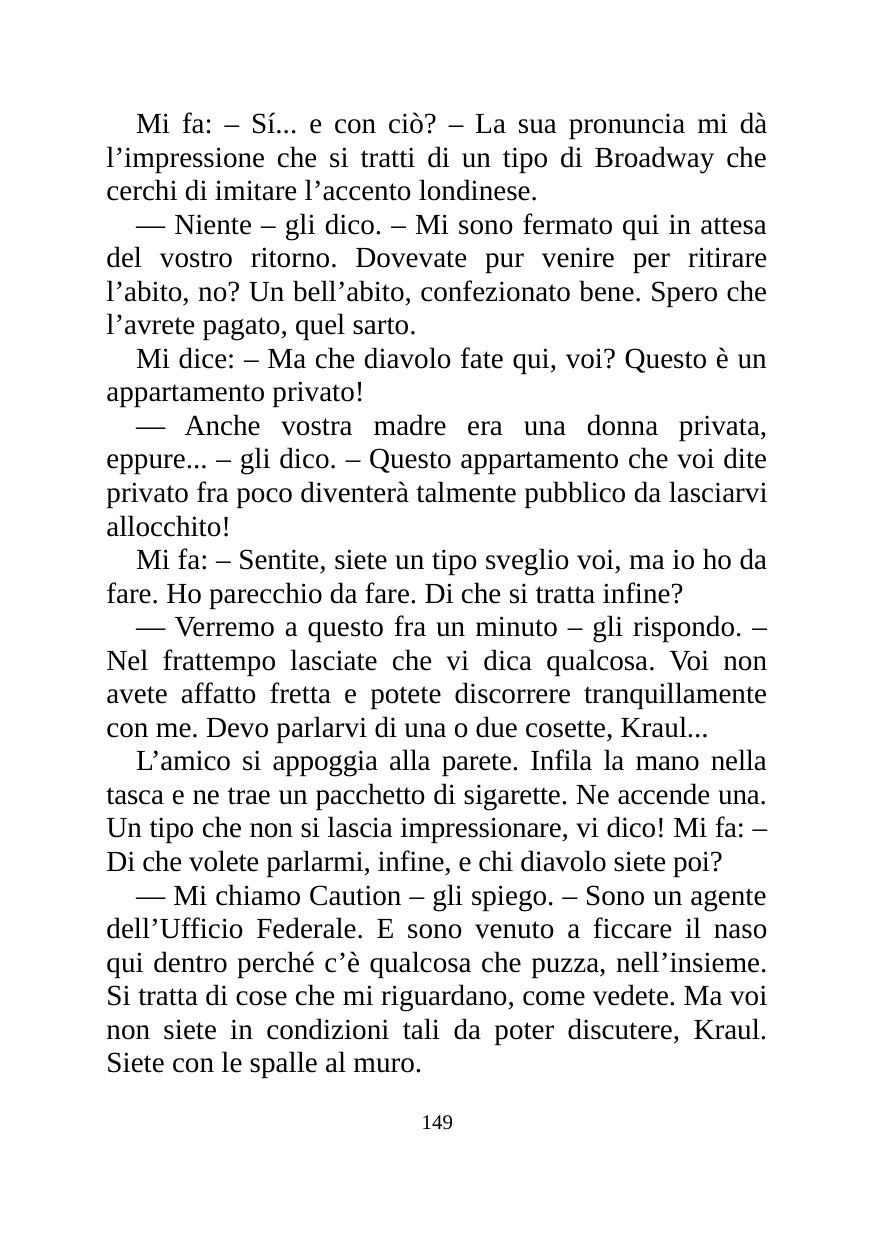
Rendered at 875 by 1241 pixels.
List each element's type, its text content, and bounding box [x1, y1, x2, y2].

text — Verremo a questo fra un minuto – gli rispondo. – Nel frattempo lasciate che vi dica qualcosa. Voi non avete affatto fretta e potete discorrere tranquillamente con me. Devo parlarvi di una o due cosette, Kraul... [106, 609, 768, 743]
text Mi dice: – Ma che diavolo fate qui, voi? Questo è un appartamento privato! [106, 341, 768, 408]
text — Mi chiamo Caution – gli spiego. – Sono un agente dell’Ufficio Federale. E sono venuto a ficcare il naso qui dentro perché c’è qualcosa che puzza, nell’insieme. Si tratta di cose che mi riguardano, come vedete. Ma voi non siete in condizioni tali da poter discutere, Kraul. Siete con le spalle al muro. [106, 878, 768, 1079]
text — Anche vostra madre era una donna privata, eppure... – gli dico. – Questo appartamento che voi dite privato fra poco diventerà talmente pubblico da lasciarvi allocchito! [106, 408, 768, 542]
text — Niente – gli dico. – Mi sono fermato qui in attesa del vostro ritorno. Dovevate pur venire per ritirare l’abito, no? Un bell’abito, confezionato bene. Spero che l’avrete pagato, quel sarto. [106, 207, 768, 341]
text Mi fa: – Sí... e con ciò? – La sua pronuncia mi dà l’impressione che si tratti di un tipo di Broadway che cerchi di imitare l’accento londinese. [106, 106, 768, 207]
text L’amico si appoggia alla parete. Infila la mano nella tasca e ne trae un pacchetto di sigarette. Ne accende una. Un tipo che non si lascia impressionare, vi dico! Mi fa: – Di che volete parlarmi, infine, e chi diavolo siete poi? [106, 743, 768, 878]
text Mi fa: – Sentite, siete un tipo sveglio voi, ma io ho da fare. Ho parecchio da fare. Di che si tratta infine? [106, 542, 768, 609]
